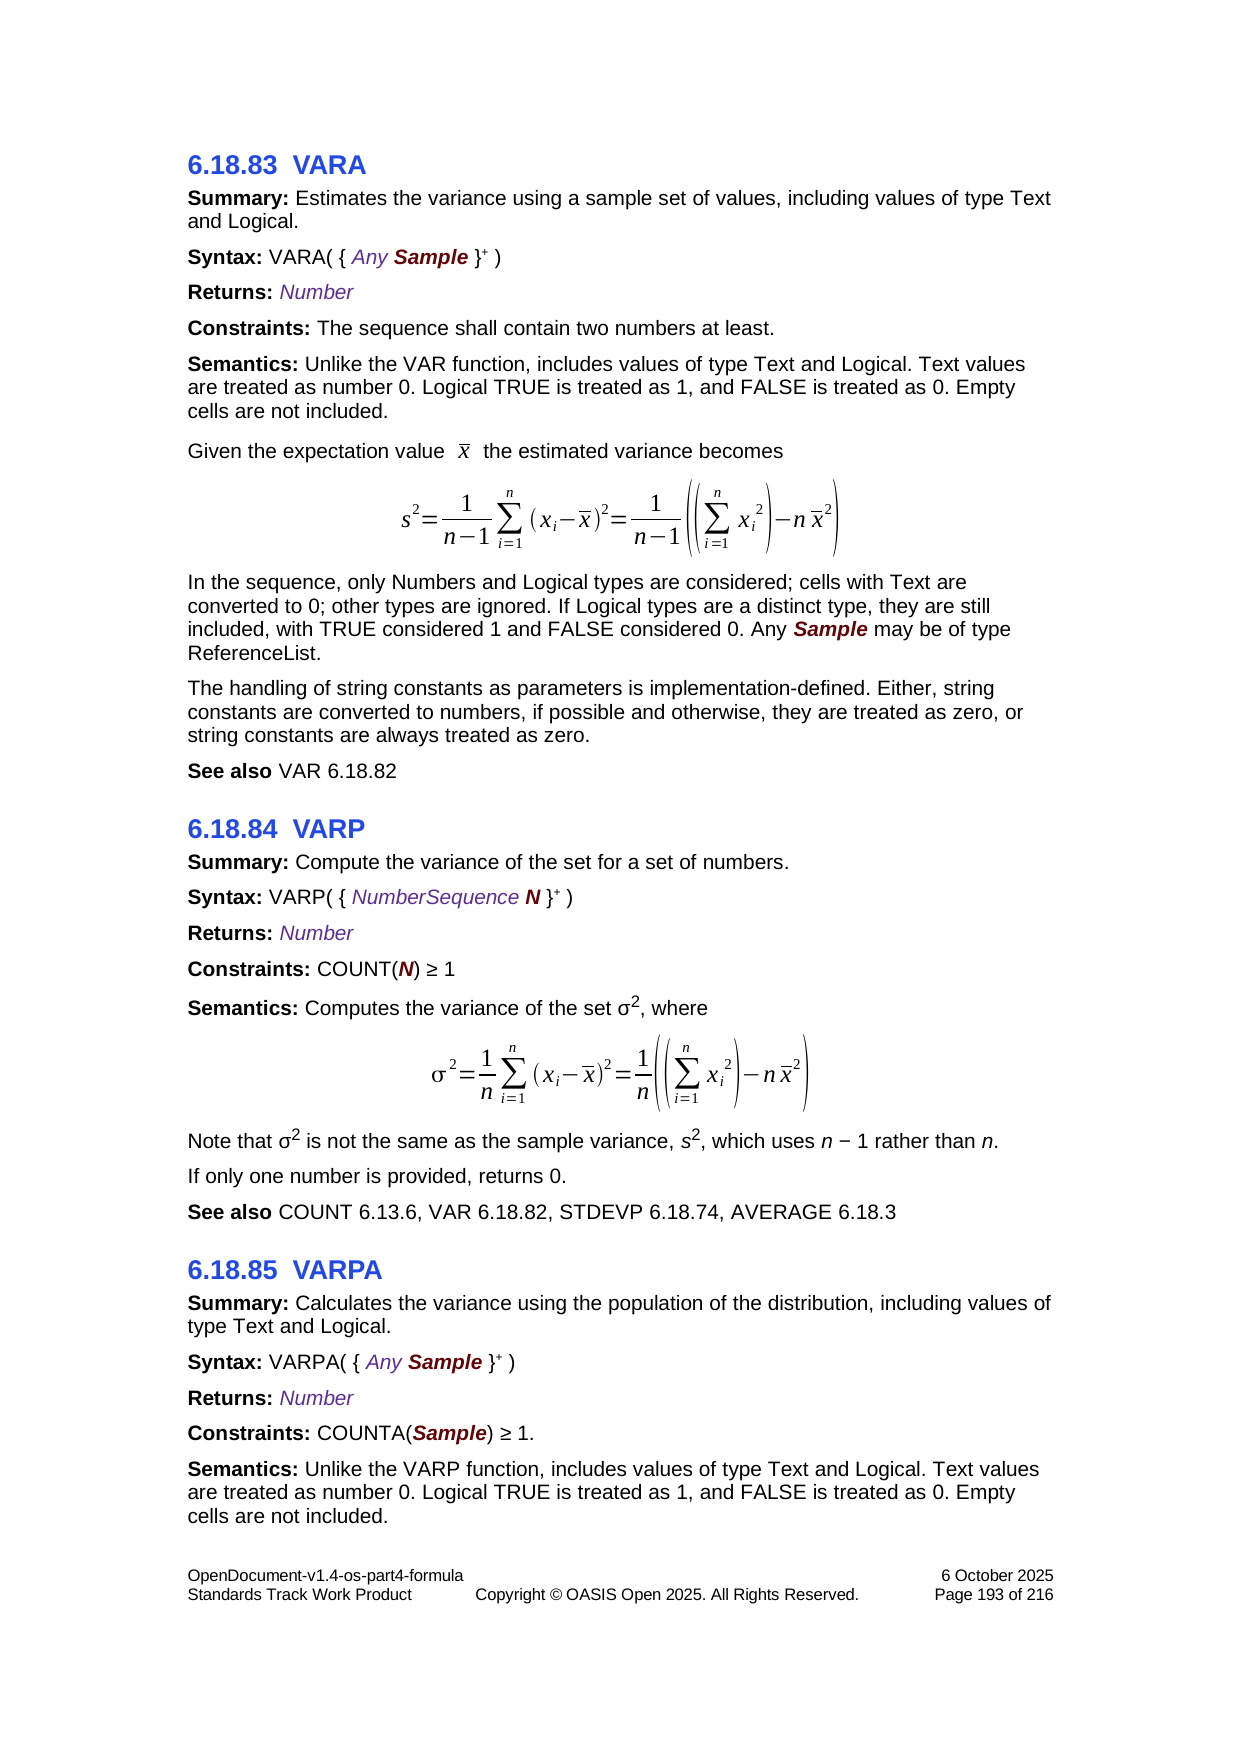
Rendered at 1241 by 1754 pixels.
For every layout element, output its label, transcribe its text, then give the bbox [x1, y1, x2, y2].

text See also COUNT 6.13.6, VAR 6.18.82, STDEVP 6.18.74, AVERAGE 6.18.3 [187, 1201, 1053, 1224]
text Semantics: Unlike the VARP function, includes values of type Text and Logical. Text values are treated as number 0. Logical TRUE is treated as 1, and FALSE is treated as 0. Empty cells are not included. [187, 1457, 1053, 1528]
text Note that σ2 is not the same as the sample variance, s2, which uses n − 1 rather than n. [187, 1126, 1053, 1153]
text Constraints: COUNT(N) ≥ 1 [187, 957, 1053, 981]
text Semantics: Unlike the VAR function, includes values of type Text and Logical. Text values are treated as number 0. Logical TRUE is treated as 1, and FALSE is treated as 0. Empty cells are not included. [187, 352, 1053, 423]
text Given the expectation value the estimated variance becomes [187, 435, 1053, 465]
text Syntax: VARPA( { Any Sample }+ ) [187, 1350, 1053, 1374]
text Semantics: Computes the variance of the set σ2, where [187, 993, 1053, 1020]
text Summary: Estimates the variance using a sample set of values, including values of type Text and Logical. [187, 186, 1053, 233]
text Syntax: VARP( { NumberSequence N }+ ) [187, 886, 1053, 909]
subtitle VARP [187, 814, 1053, 844]
text Summary: Calculates the variance using the population of the distribution, including values of type Text and Logical. [187, 1291, 1053, 1338]
text Syntax: VARA( { Any Sample }+ ) [187, 245, 1053, 269]
text Returns: Number [187, 1386, 1053, 1409]
subtitle VARA [187, 150, 1053, 180]
text In the sequence, only Numbers and Logical types are considered; cells with Text are converted to 0; other types are ignored. If Logical types are a distinct type, they are still included, with TRUE considered 1 and FALSE considered 0. Any Sample may be of type ReferenceList. [187, 571, 1053, 665]
text Summary: Compute the variance of the set for a set of numbers. [187, 850, 1053, 874]
subtitle VARPA [187, 1255, 1053, 1285]
text If only one number is provided, returns 0. [187, 1165, 1053, 1188]
text The handling of string constants as parameters is implementation-defined. Either, string constants are converted to numbers, if possible and otherwise, they are treated as zero, or string constants are always treated as zero. [187, 677, 1053, 747]
text See also VAR 6.18.82 [187, 759, 1053, 783]
text Constraints: COUNTA(Sample) ≥ 1. [187, 1422, 1053, 1445]
text Returns: Number [187, 281, 1053, 304]
text Returns: Number [187, 921, 1053, 945]
text Constraints: The sequence shall contain two numbers at least. [187, 316, 1053, 340]
